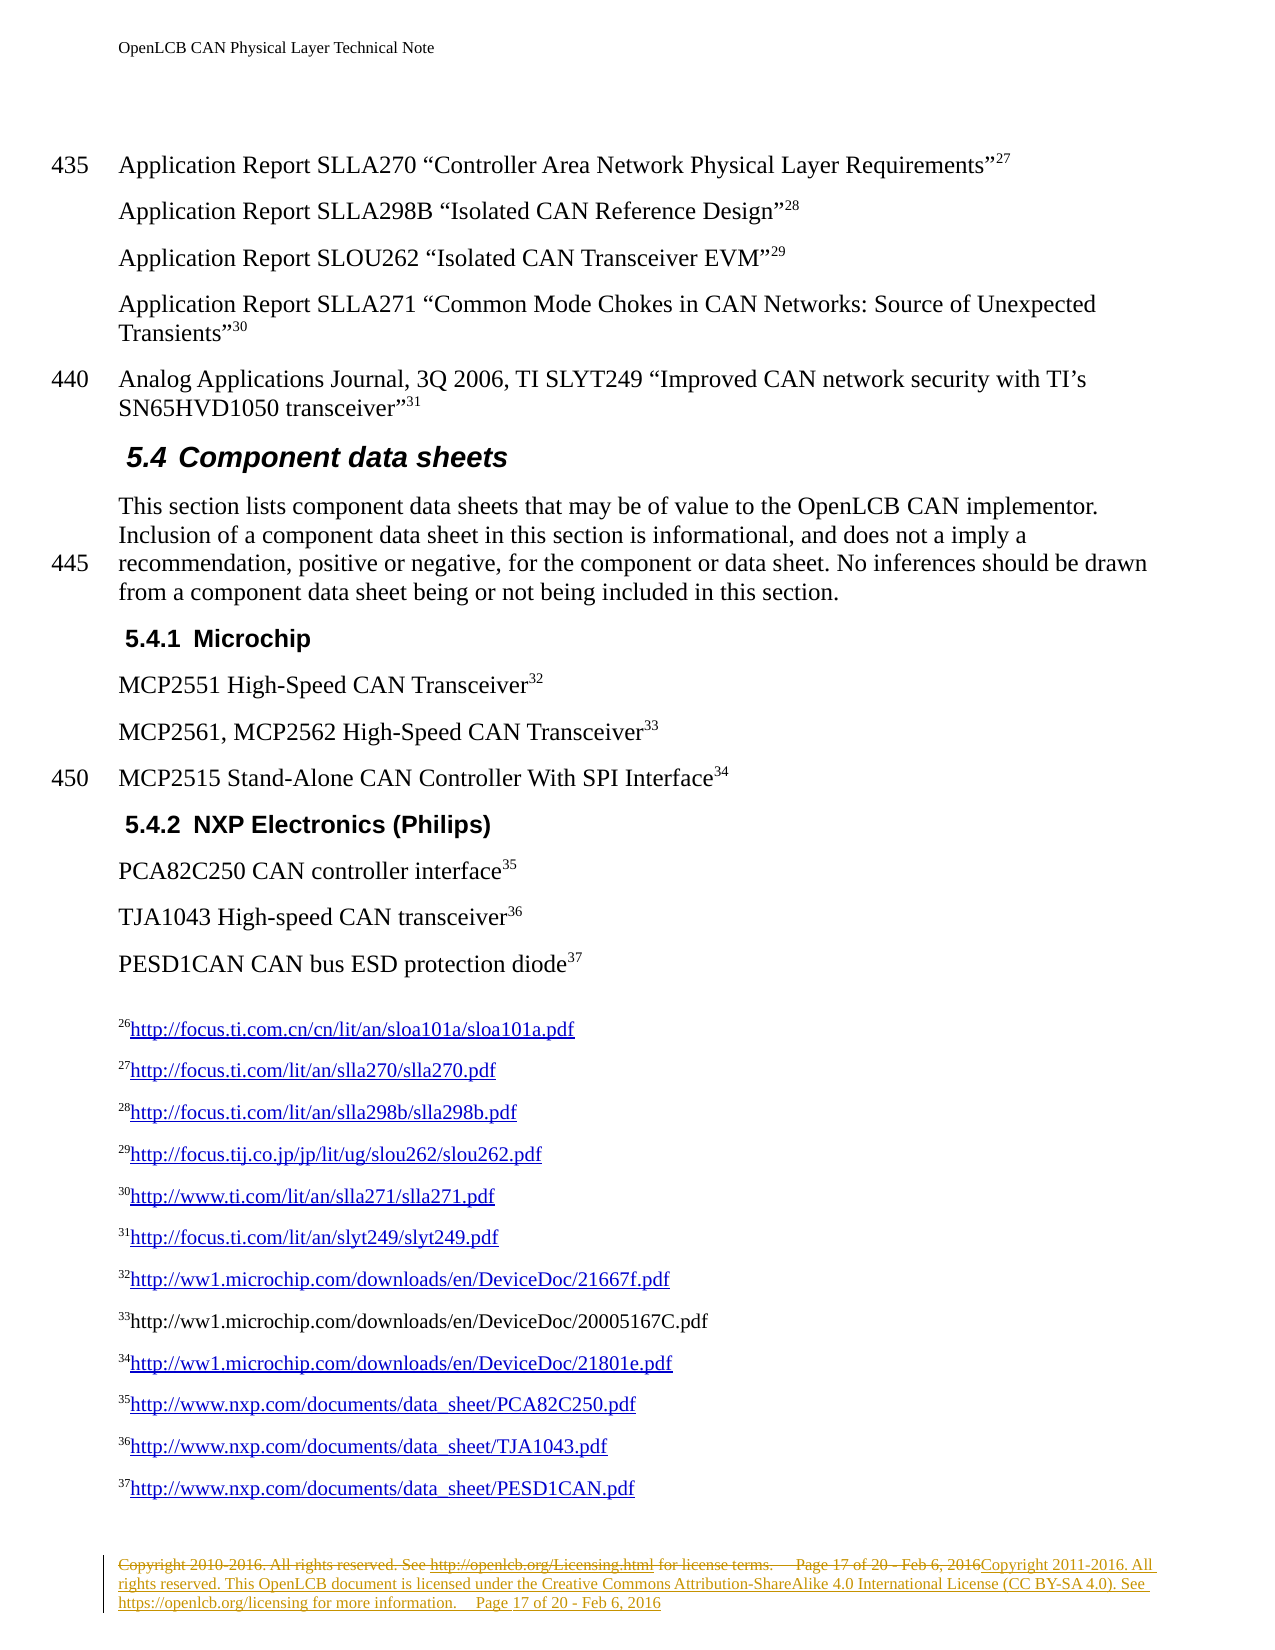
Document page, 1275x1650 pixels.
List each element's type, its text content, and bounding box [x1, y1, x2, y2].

text MCP2515 Stand-Alone CAN Controller With SPI Interface [118, 763, 1157, 792]
text http://ww1.microchip.com/downloads/en/DeviceDoc/21667f.pdf [118, 1267, 1157, 1291]
text Application Report SLOU262 “Isolated CAN Transceiver EVM” [118, 243, 1157, 272]
text http://focus.tij.co.jp/jp/lit/ug/slou262/slou262.pdf [118, 1142, 1157, 1166]
text http://www.ti.com/lit/an/slla271/slla271.pdf [118, 1183, 1157, 1208]
text http://focus.ti.com.cn/cn/lit/an/sloa101a/sloa101a.pdf [118, 1016, 1157, 1041]
text http://focus.ti.com/lit/an/slla298b/slla298b.pdf [118, 1100, 1157, 1124]
text http://ww1.microchip.com/downloads/en/DeviceDoc/21801e.pdf [118, 1351, 1157, 1375]
text http://focus.ti.com/lit/an/slyt249/slyt249.pdf [118, 1225, 1157, 1249]
text PESD1CAN CAN bus ESD protection diode [118, 949, 1157, 978]
text PCA82C250 CAN controller interface [118, 856, 1157, 885]
text http://www.nxp.com/documents/data_sheet/PESD1CAN.pdf [118, 1476, 1157, 1500]
text http://ww1.microchip.com/downloads/en/DeviceDoc/20005167C.pdf [118, 1309, 1157, 1333]
text Application Report SLLA271 “Common Mode Chokes in CAN Networks: Source of Unexpected Transients” [118, 289, 1157, 347]
text Application Report SLLA270 “Controller Area Network Physical Layer Requirements” [118, 150, 1157, 179]
subtitle Component data sheets [118, 440, 1157, 473]
text TJA1043 High-speed CAN transceiver [118, 902, 1157, 931]
text http://focus.ti.com/lit/an/slla270/slla270.pdf [118, 1058, 1157, 1082]
text This section lists component data sheets that may be of value to the OpenLCB CAN implementor. Inclusion of a component data sheet in this section is informational, and does not a imply a recommendation, positive or negative, for the component or data sheet. No inferences should be drawn from a component data sheet being or not being included in this section. [118, 491, 1157, 606]
text http://www.nxp.com/documents/data_sheet/TJA1043.pdf [118, 1434, 1157, 1458]
text MCP2551 High-Speed CAN Transceiver [118, 670, 1157, 699]
text Analog Applications Journal, 3Q 2006, TI SLYT249 “Improved CAN network security with TI’s SN65HVD1050 transceiver” [118, 364, 1157, 422]
subtitle Microchip [118, 624, 1157, 652]
text http://www.nxp.com/documents/data_sheet/PCA82C250.pdf [118, 1392, 1157, 1416]
subtitle NXP Electronics (Philips) [118, 809, 1157, 838]
text MCP2561, MCP2562 High-Speed CAN Transceiver [118, 717, 1157, 745]
text Application Report SLLA298B “Isolated CAN Reference Design” [118, 196, 1157, 225]
